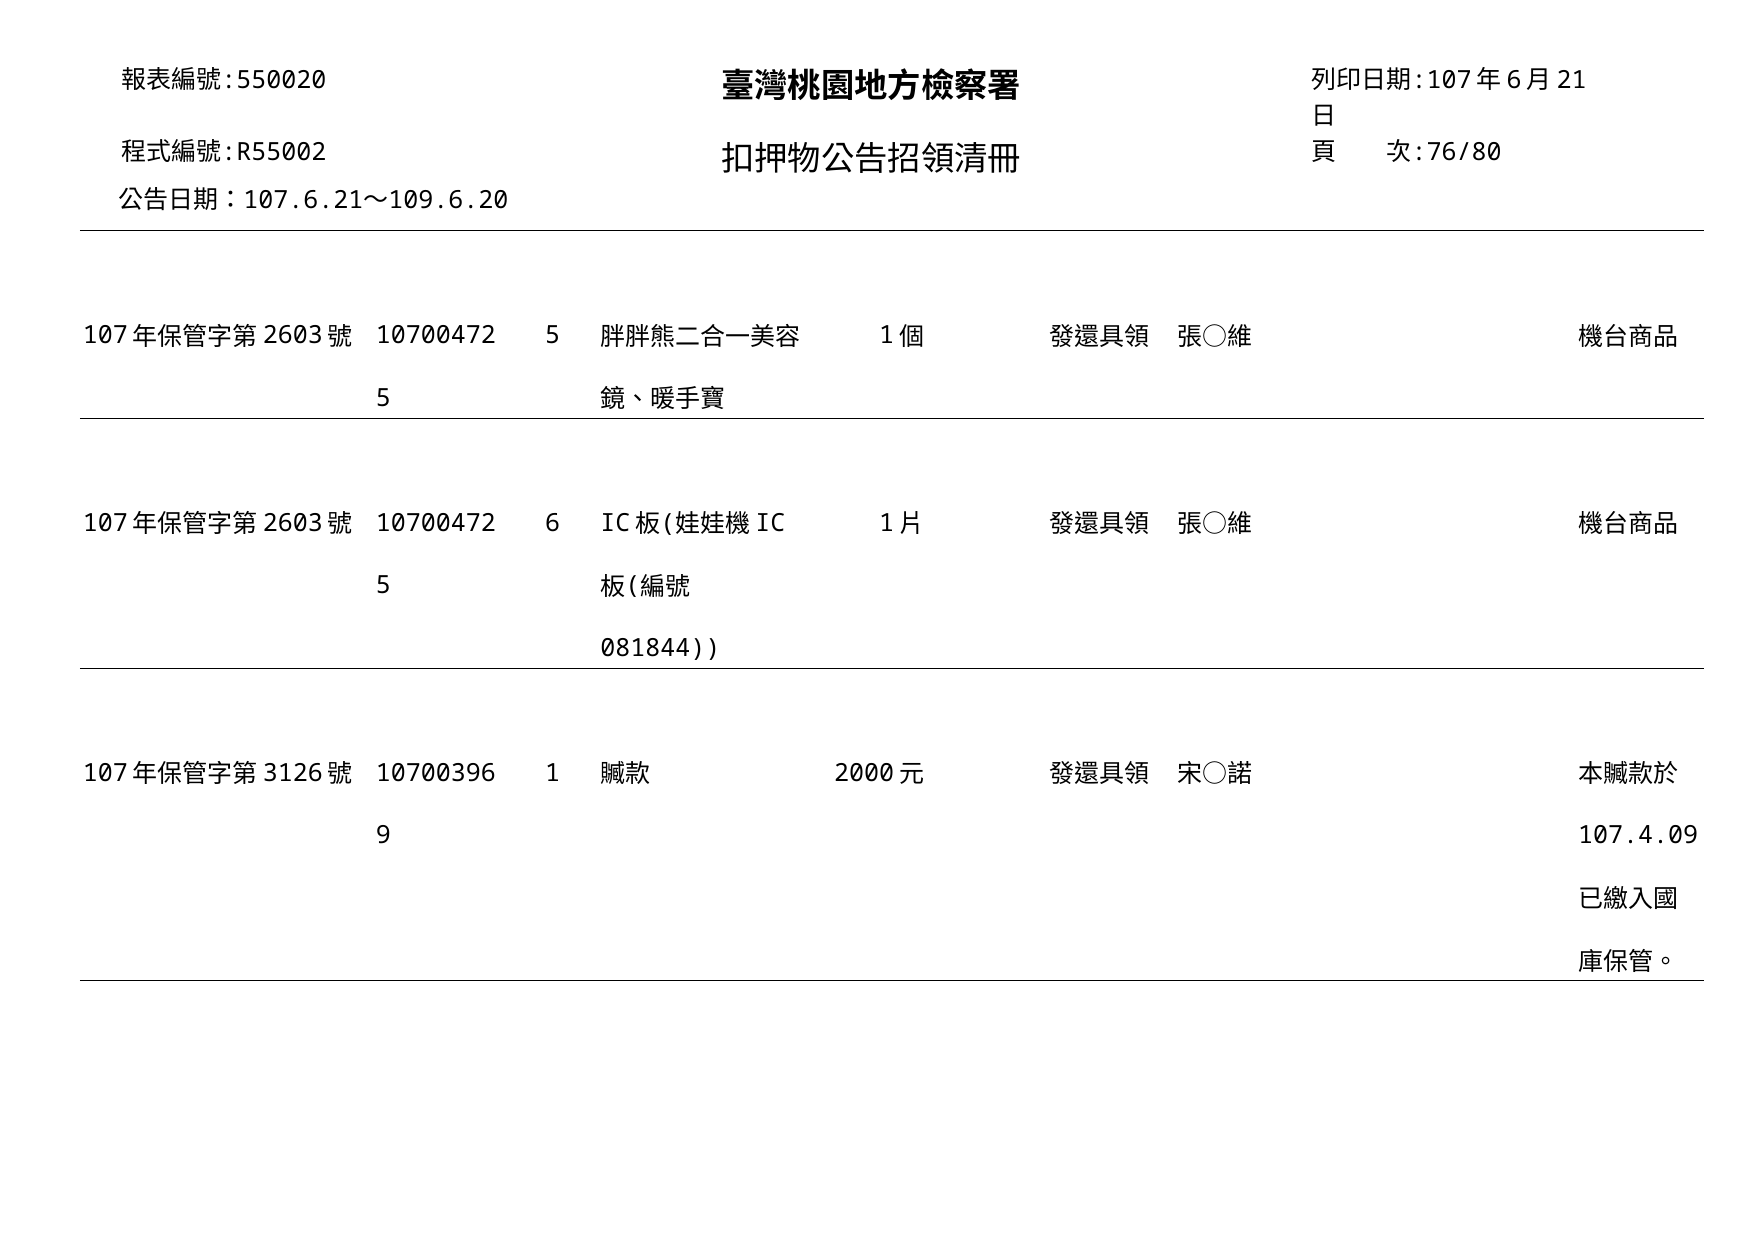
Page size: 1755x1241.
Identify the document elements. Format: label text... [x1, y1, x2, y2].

table_cell 107003969 [373, 669, 507, 980]
table_cell 107004725 [373, 231, 507, 417]
table_cell 107年保管字第2603號 [80, 419, 373, 667]
table_cell 107年保管字第2603號 [80, 231, 373, 417]
table_cell 機台商品 [1575, 231, 1704, 417]
table_cell [927, 419, 1046, 667]
table_cell 107004725 [373, 419, 507, 667]
table_cell [927, 231, 1046, 417]
table_cell [1317, 419, 1575, 667]
table_cell IC板(娃娃機IC板(編號081844)) [597, 419, 807, 667]
table_cell [927, 669, 1046, 980]
table_cell 發還具領 [1046, 669, 1175, 980]
table_cell 1片 [808, 419, 927, 667]
table_cell 6 [507, 419, 597, 667]
table_cell 張○維 [1175, 231, 1317, 417]
table_cell 贓款 [597, 669, 807, 980]
table_cell 發還具領 [1046, 419, 1175, 667]
table_cell 機台商品 [1575, 419, 1704, 667]
table_cell 宋○諾 [1175, 669, 1317, 980]
table_cell 1 [507, 669, 597, 980]
table_cell 張○維 [1175, 419, 1317, 667]
table_cell 本贓款於107.4.09已繳入國庫保管。 [1575, 669, 1704, 980]
table_cell 胖胖熊二合一美容鏡、暖手寶 [597, 231, 807, 417]
table_cell 107年保管字第3126號 [80, 669, 373, 980]
table_cell 2000元 [808, 669, 927, 980]
table_cell 發還具領 [1046, 231, 1175, 417]
table_cell [1317, 231, 1575, 417]
table_cell [1317, 669, 1575, 980]
table_cell 1個 [808, 231, 927, 417]
table_cell 5 [507, 231, 597, 417]
